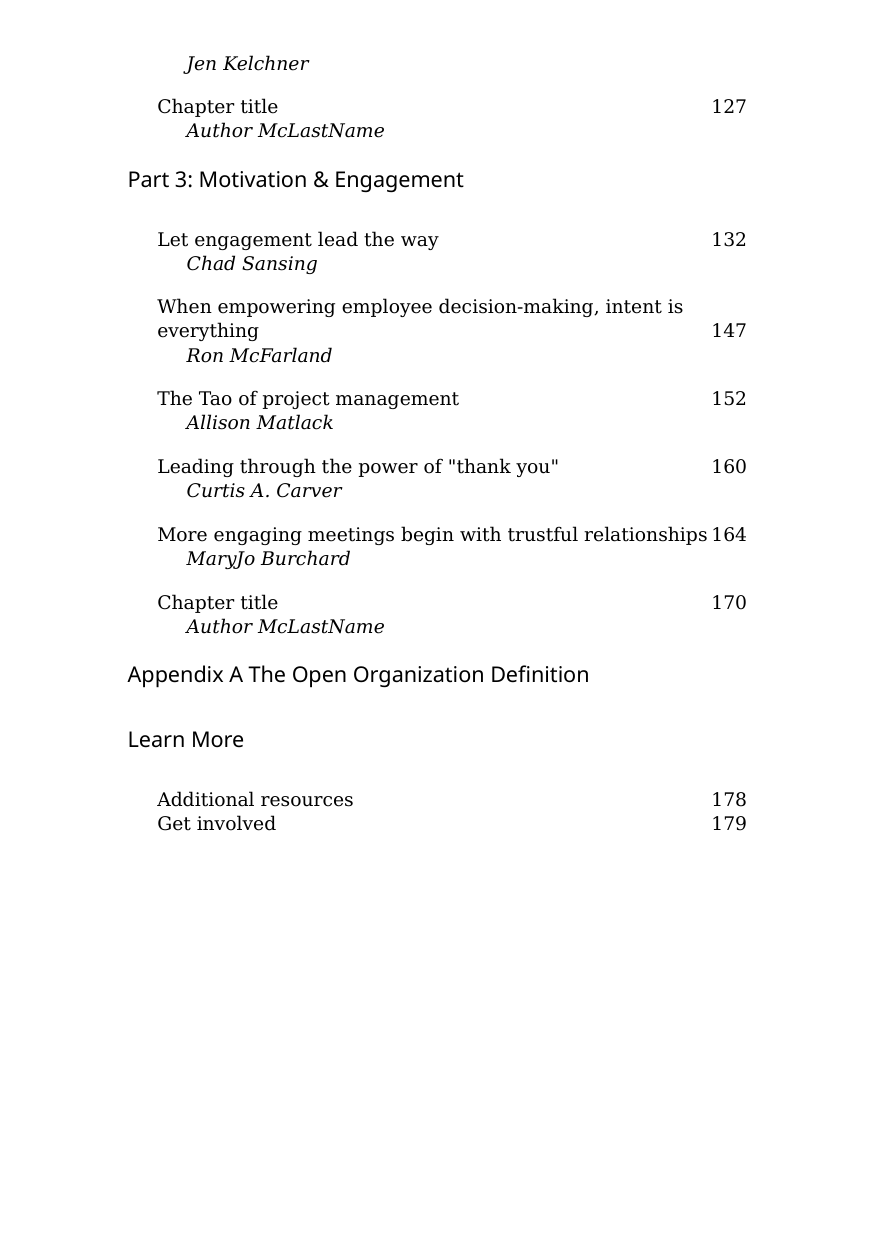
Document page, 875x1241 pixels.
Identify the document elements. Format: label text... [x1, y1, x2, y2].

text Ron McFarland [186, 344, 747, 388]
text Let engagement lead the way 132 [157, 229, 747, 251]
text Curtis A. Carver [186, 480, 747, 524]
text Additional resources 178 [157, 789, 747, 811]
text Chapter title 170 [157, 592, 747, 614]
text Chapter title 127 [157, 96, 747, 118]
text Author McLastName [186, 616, 747, 659]
text Get involved 179 [157, 813, 747, 835]
text Appendix A The Open Organization Definition [127, 659, 747, 721]
text More engaging meetings begin with trustful relationships 164 [157, 524, 747, 546]
text Chad Sansing [186, 253, 747, 296]
text Part 3: Motivation & Engagement [127, 164, 747, 226]
text When empowering employee decision-making, intent is everything 147 [157, 296, 747, 342]
text Jen Kelchner [186, 52, 747, 96]
text Leading through the power of "thank you" 160 [157, 456, 747, 478]
text Author McLastName [186, 120, 747, 164]
text MaryJo Burchard [186, 548, 747, 592]
text Learn More [127, 724, 747, 786]
text Allison Matlack [186, 412, 747, 456]
text The Tao of project management 152 [157, 388, 747, 410]
